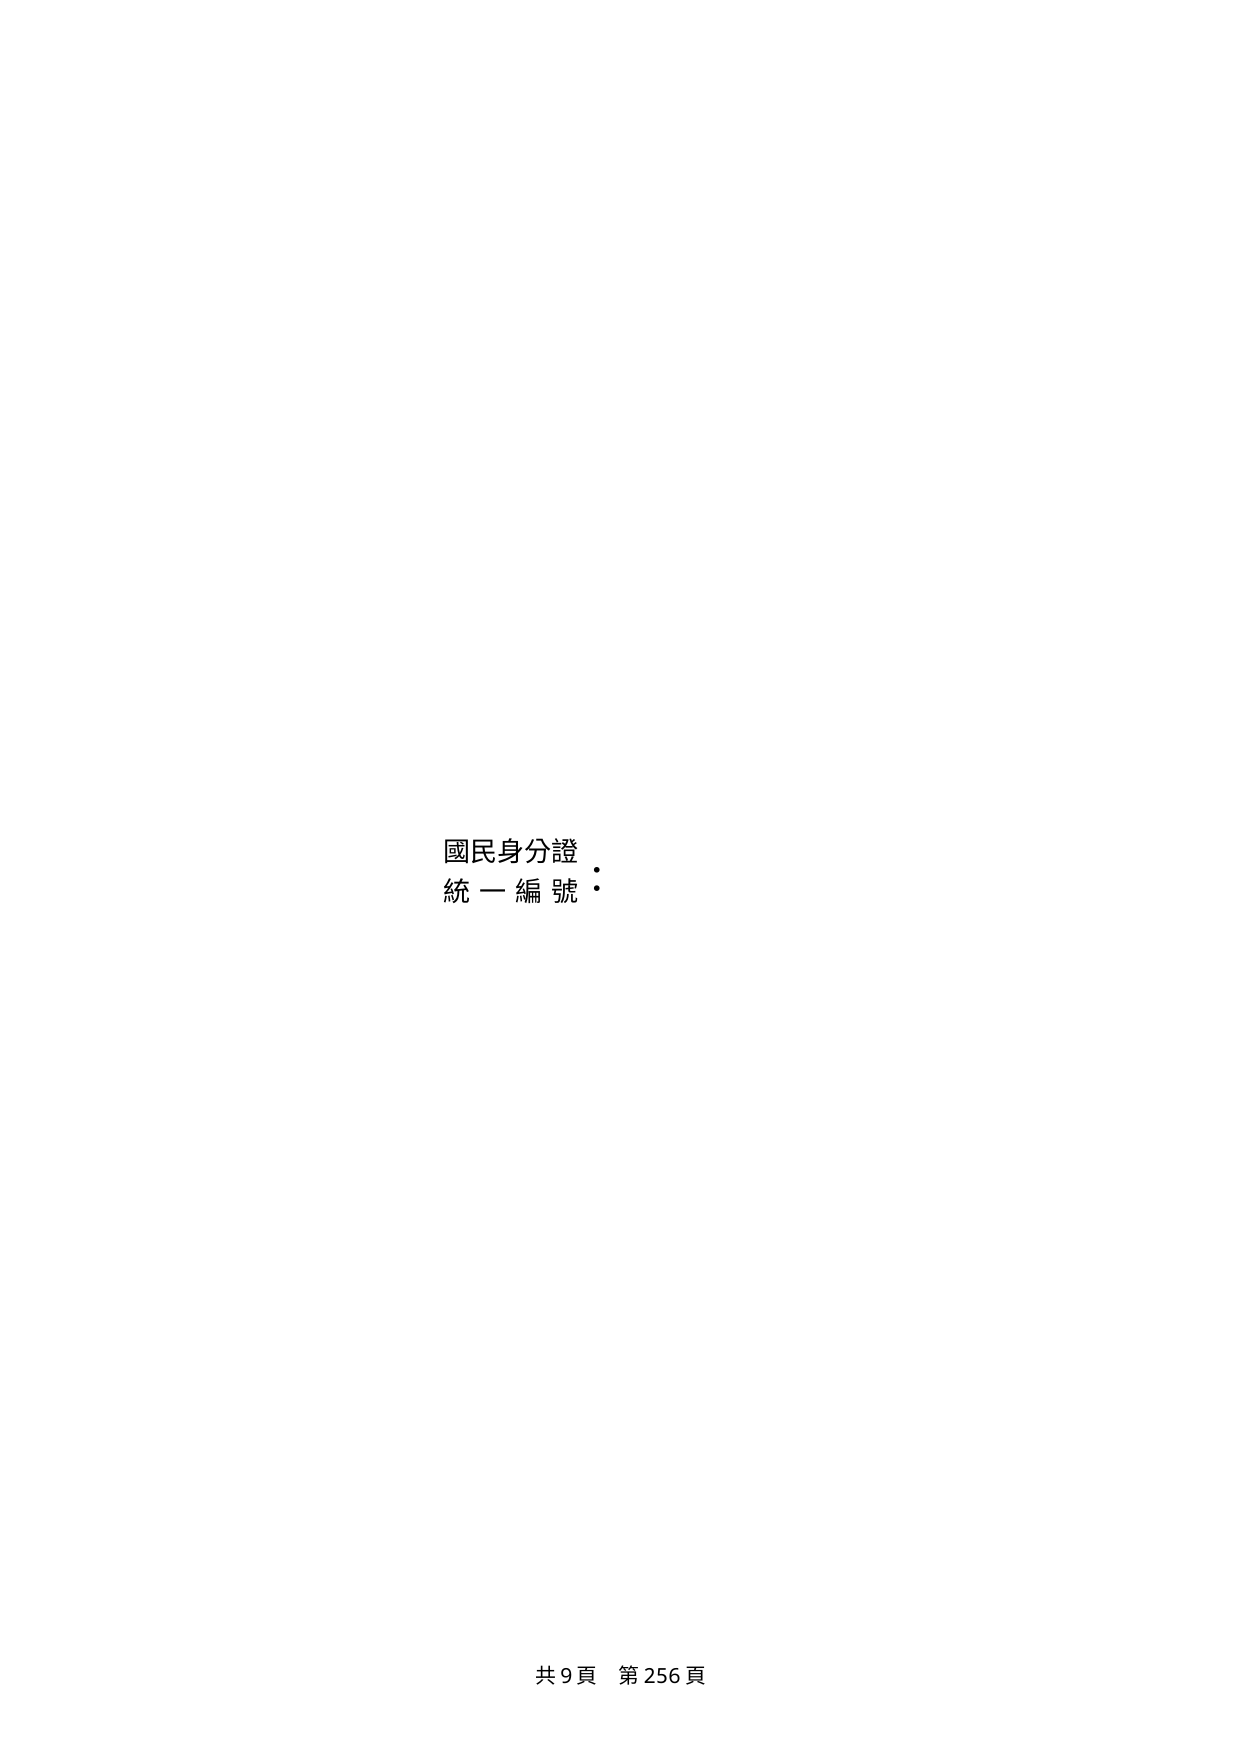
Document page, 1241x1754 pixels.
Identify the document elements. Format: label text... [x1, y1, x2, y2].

text 國民身分證統一編號： [118, 797, 1122, 922]
